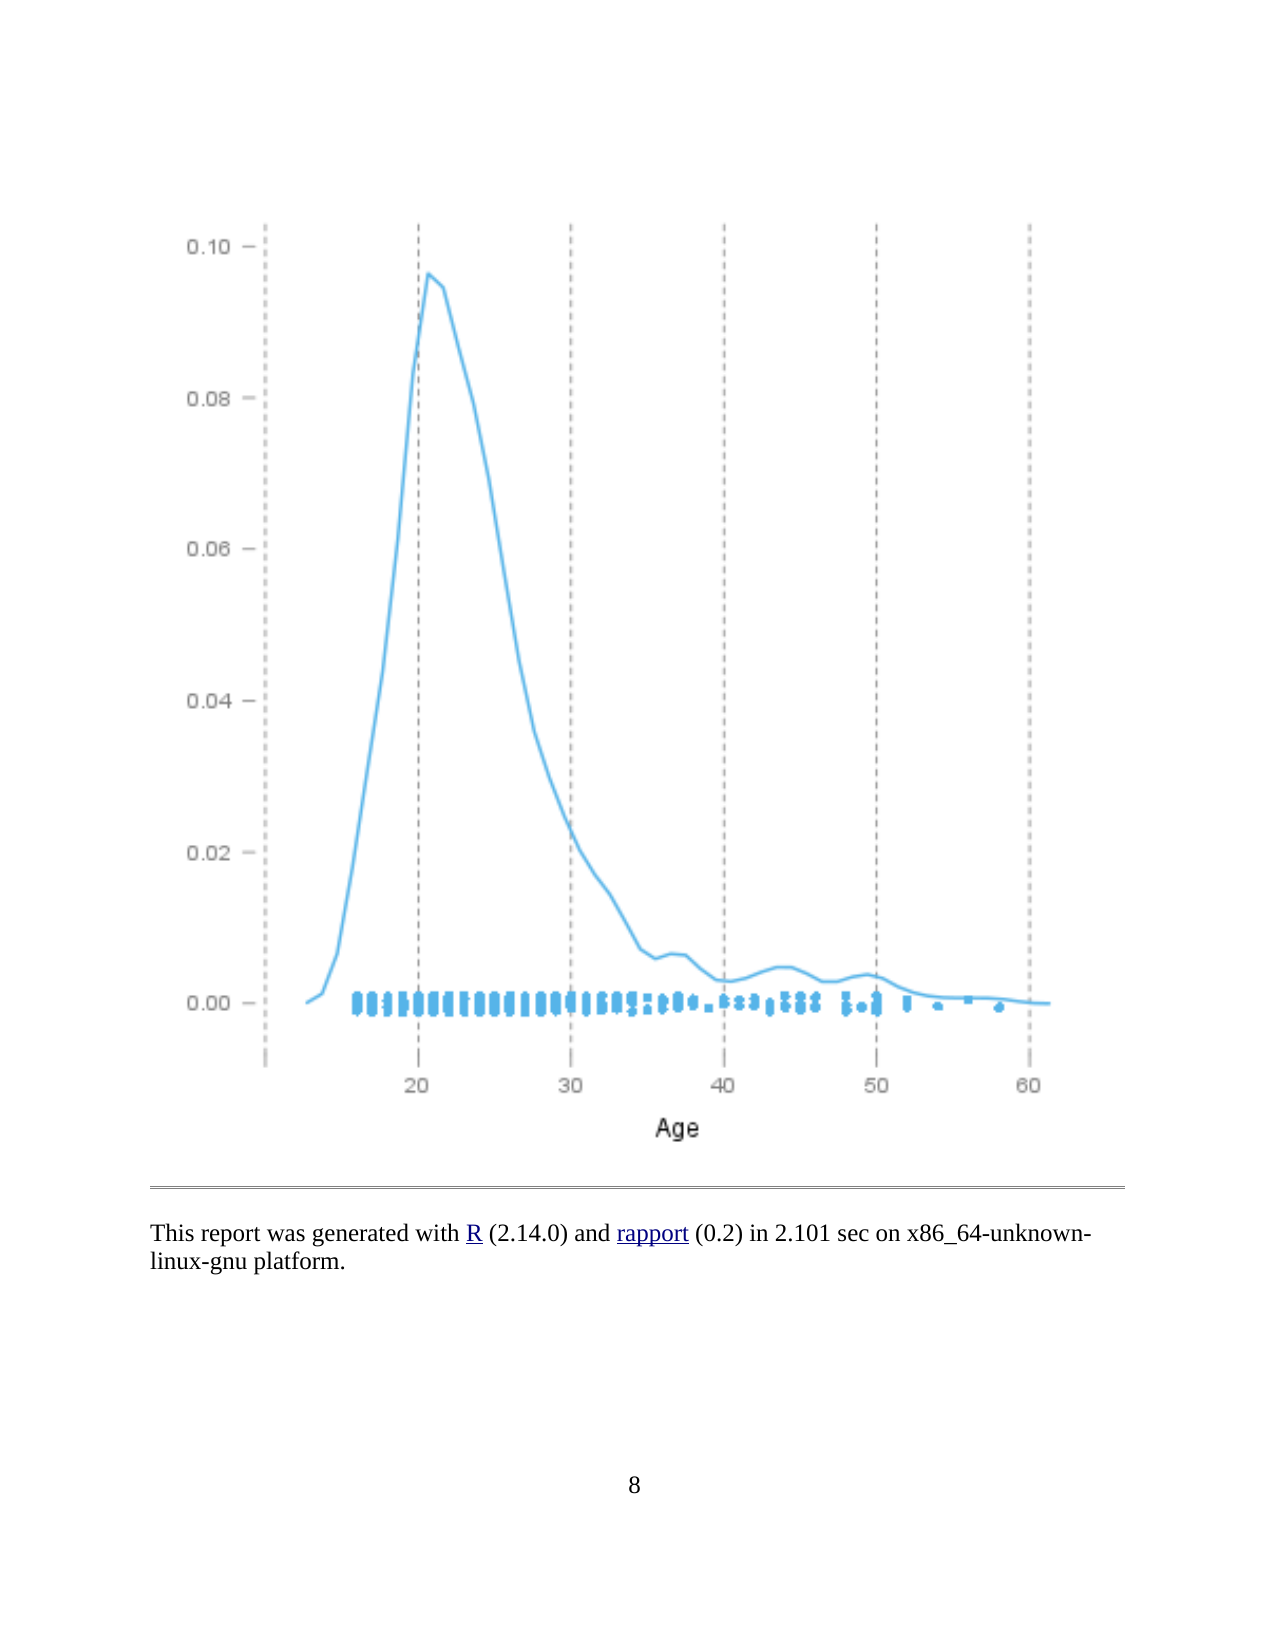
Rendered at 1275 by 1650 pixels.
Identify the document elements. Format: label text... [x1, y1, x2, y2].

picture [150, 150, 1163, 1163]
text This report was generated with R (2.14.0) and rapport (0.2) in 2.101 sec on x86_64-unknown-linux-gnu platform. [150, 1218, 1125, 1275]
